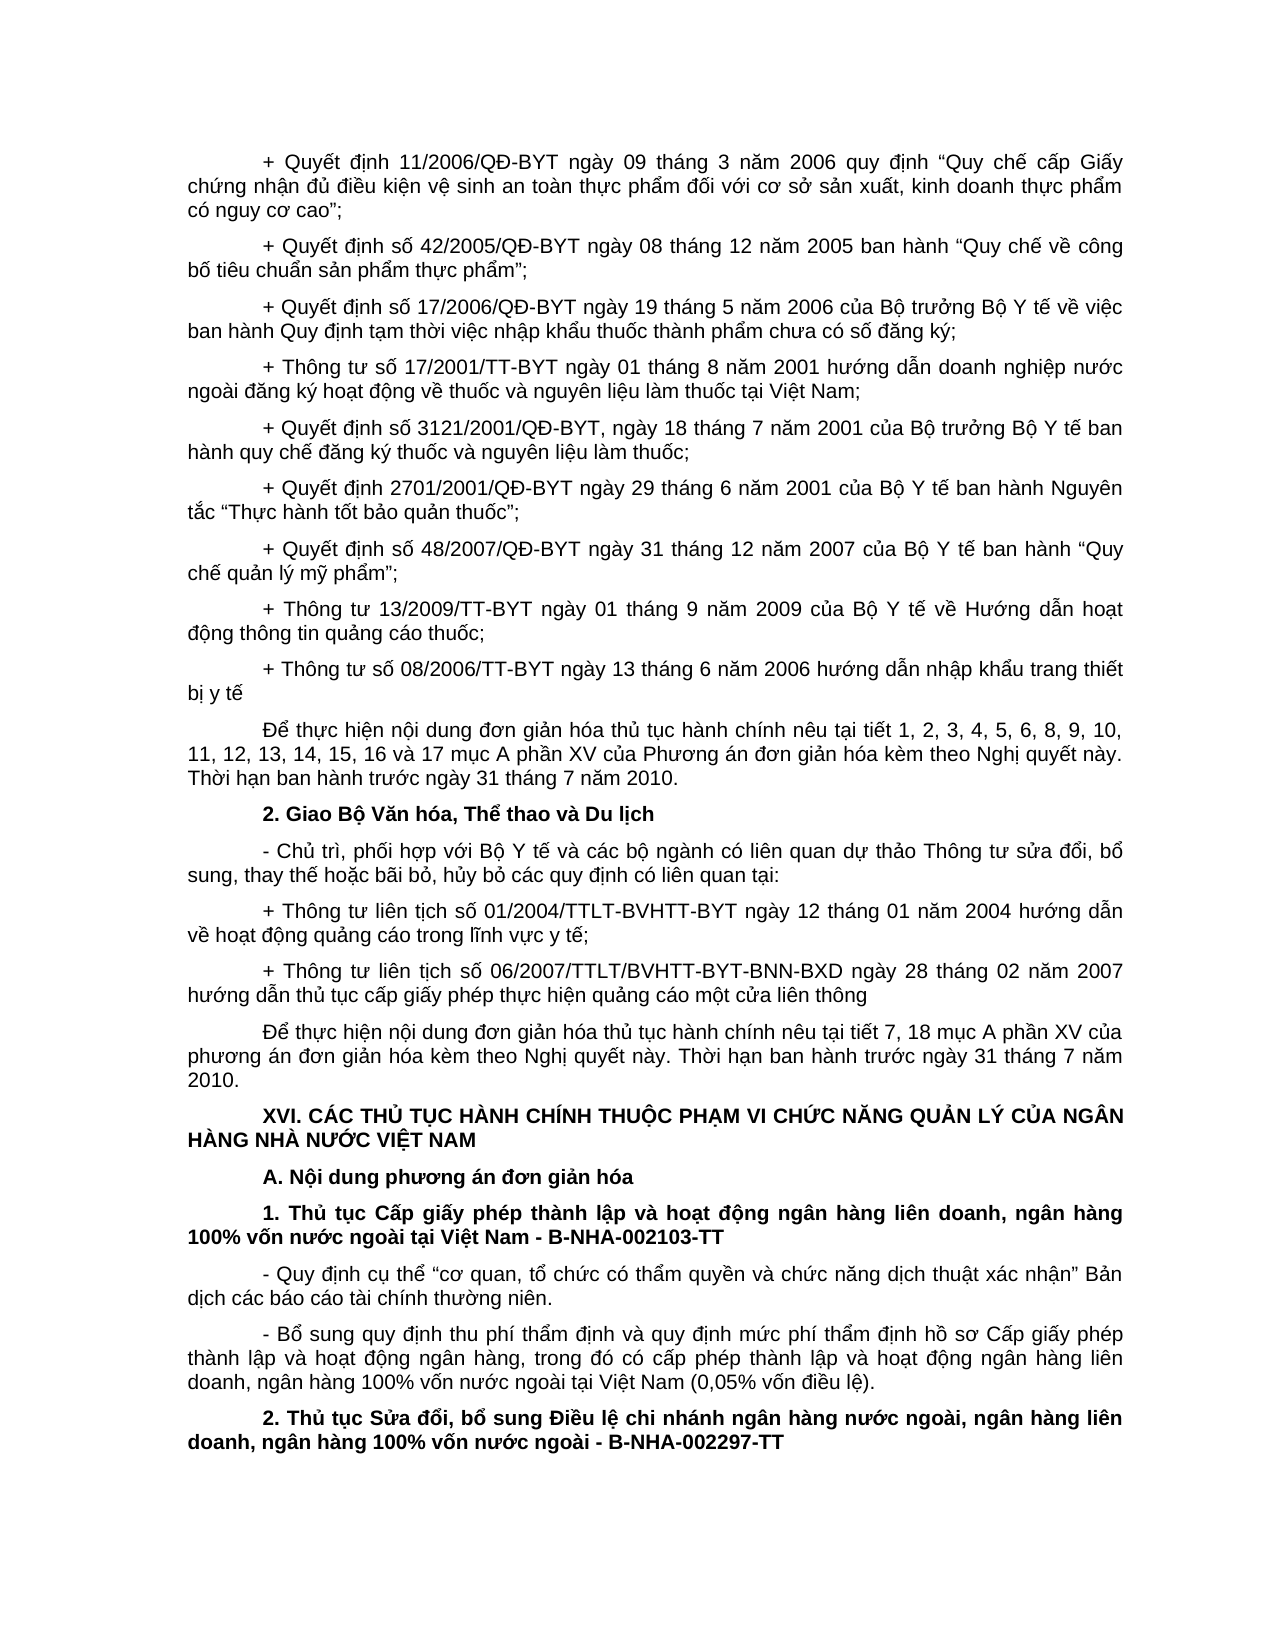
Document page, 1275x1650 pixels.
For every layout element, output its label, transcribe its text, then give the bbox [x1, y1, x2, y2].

text + Quyết định số 42/2005/QĐ-BYT ngày 08 tháng 12 năm 2005 ban hành “Quy chế về công bố tiêu chuẩn sản phẩm thực phẩm”; [187, 234, 1125, 282]
text + Quyết định 11/2006/QĐ-BYT ngày 09 tháng 3 năm 2006 quy định “Quy chế cấp Giấy chứng nhận đủ điều kiện vệ sinh an toàn thực phẩm đối với cơ sở sản xuất, kinh doanh thực phẩm có nguy cơ cao”; [187, 150, 1125, 222]
text + Thông tư 13/2009/TT-BYT ngày 01 tháng 9 năm 2009 của Bộ Y tế về Hướng dẫn hoạt động thông tin quảng cáo thuốc; [187, 597, 1125, 645]
text - Bổ sung quy định thu phí thẩm định và quy định mức phí thẩm định hồ sơ Cấp giấy phép thành lập và hoạt động ngân hàng, trong đó có cấp phép thành lập và hoạt động ngân hàng liên doanh, ngân hàng 100% vốn nước ngoài tại Việt Nam (0,05% vốn điều lệ). [187, 1322, 1125, 1394]
text + Quyết định số 3121/2001/QĐ-BYT, ngày 18 tháng 7 năm 2001 của Bộ trưởng Bộ Y tế ban hành quy chế đăng ký thuốc và nguyên liệu làm thuốc; [187, 416, 1125, 463]
text - Quy định cụ thể “cơ quan, tổ chức có thẩm quyền và chức năng dịch thuật xác nhận” Bản dịch các báo cáo tài chính thường niên. [187, 1261, 1125, 1309]
text + Quyết định 2701/2001/QĐ-BYT ngày 29 tháng 6 năm 2001 của Bộ Y tế ban hành Nguyên tắc “Thực hành tốt bảo quản thuốc”; [187, 476, 1125, 524]
text + Thông tư liên tịch số 06/2007/TTLT/BVHTT-BYT-BNN-BXD ngày 28 tháng 02 năm 2007 hướng dẫn thủ tục cấp giấy phép thực hiện quảng cáo một cửa liên thông [187, 959, 1125, 1007]
text XVI. CÁC THỦ TỤC HÀNH CHÍNH THUỘC PHẠM VI CHỨC NĂNG QUẢN LÝ CỦA NGÂN HÀNG NHÀ NƯỚC VIỆT NAM [187, 1104, 1125, 1152]
text - Chủ trì, phối hợp với Bộ Y tế và các bộ ngành có liên quan dự thảo Thông tư sửa đổi, bổ sung, thay thế hoặc bãi bỏ, hủy bỏ các quy định có liên quan tại: [187, 838, 1125, 886]
text + Quyết định số 17/2006/QĐ-BYT ngày 19 tháng 5 năm 2006 của Bộ trưởng Bộ Y tế về việc ban hành Quy định tạm thời việc nhập khẩu thuốc thành phẩm chưa có số đăng ký; [187, 295, 1125, 343]
text + Thông tư số 08/2006/TT-BYT ngày 13 tháng 6 năm 2006 hướng dẫn nhập khẩu trang thiết bị y tế [187, 657, 1125, 705]
text 1. Thủ tục Cấp giấy phép thành lập và hoạt động ngân hàng liên doanh, ngân hàng 100% vốn nước ngoài tại Việt Nam - B-NHA-002103-TT [187, 1201, 1125, 1249]
text Để thực hiện nội dung đơn giản hóa thủ tục hành chính nêu tại tiết 7, 18 mục A phần XV của phương án đơn giản hóa kèm theo Nghị quyết này. Thời hạn ban hành trước ngày 31 tháng 7 năm 2010. [187, 1020, 1125, 1092]
text A. Nội dung phương án đơn giản hóa [187, 1164, 1125, 1188]
text + Thông tư liên tịch số 01/2004/TTLT-BVHTT-BYT ngày 12 tháng 01 năm 2004 hướng dẫn về hoạt động quảng cáo trong lĩnh vực y tế; [187, 899, 1125, 947]
text 2. Thủ tục Sửa đổi, bổ sung Điều lệ chi nhánh ngân hàng nước ngoài, ngân hàng liên doanh, ngân hàng 100% vốn nước ngoài - B-NHA-002297-TT [187, 1406, 1125, 1454]
text + Quyết định số 48/2007/QĐ-BYT ngày 31 tháng 12 năm 2007 của Bộ Y tế ban hành “Quy chế quản lý mỹ phẩm”; [187, 536, 1125, 584]
text + Thông tư số 17/2001/TT-BYT ngày 01 tháng 8 năm 2001 hướng dẫn doanh nghiệp nước ngoài đăng ký hoạt động về thuốc và nguyên liệu làm thuốc tại Việt Nam; [187, 355, 1125, 403]
text 2. Giao Bộ Văn hóa, Thể thao và Du lịch [187, 802, 1125, 826]
text Để thực hiện nội dung đơn giản hóa thủ tục hành chính nêu tại tiết 1, 2, 3, 4, 5, 6, 8, 9, 10, 11, 12, 13, 14, 15, 16 và 17 mục A phần XV của Phương án đơn giản hóa kèm theo Nghị quyết này. Thời hạn ban hành trước ngày 31 tháng 7 năm 2010. [187, 718, 1125, 789]
